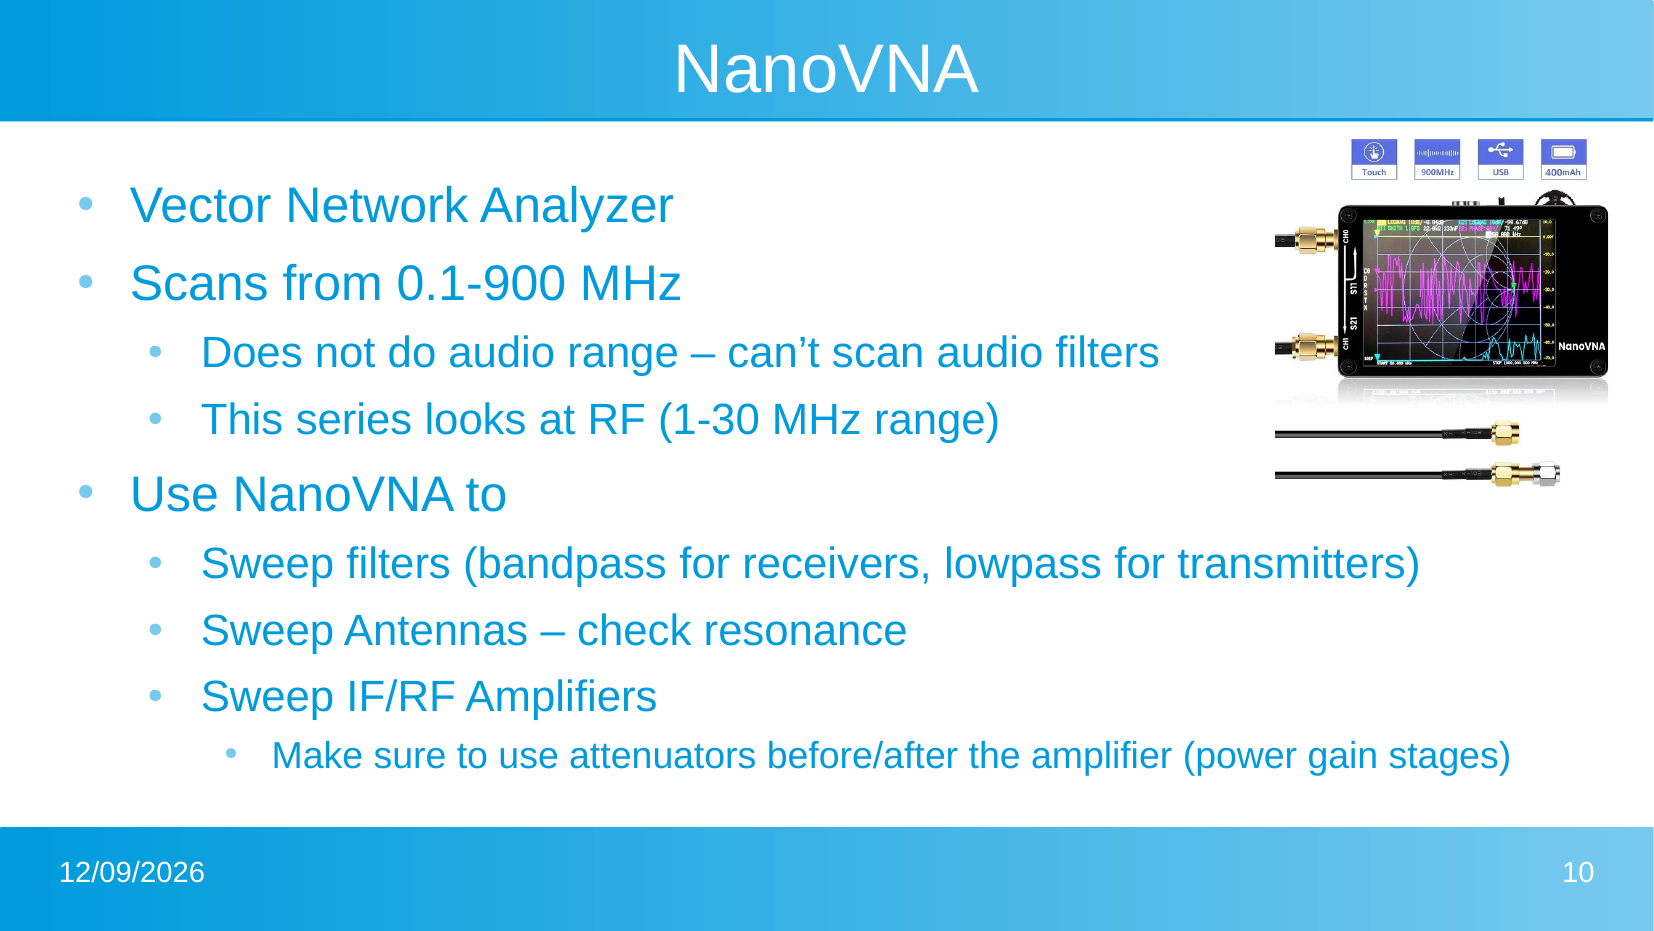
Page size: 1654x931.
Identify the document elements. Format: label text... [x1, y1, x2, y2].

picture [1275, 136, 1609, 488]
title NanoVNA [59, 29, 1595, 108]
list Vector Network Analyzer Scans from 0.1-900 MHz Does not do audio range – can’t scan audio filters This series looks at RF (1-30 MHz range) Use NanoVNA to Sweep filters (bandpass for receivers, lowpass for transmitters) Sweep Antennas – check resonance Sweep IF/RF Amplifiers Make sure to use attenuators before/after the amplifier (power gain stages) [59, 177, 1595, 768]
